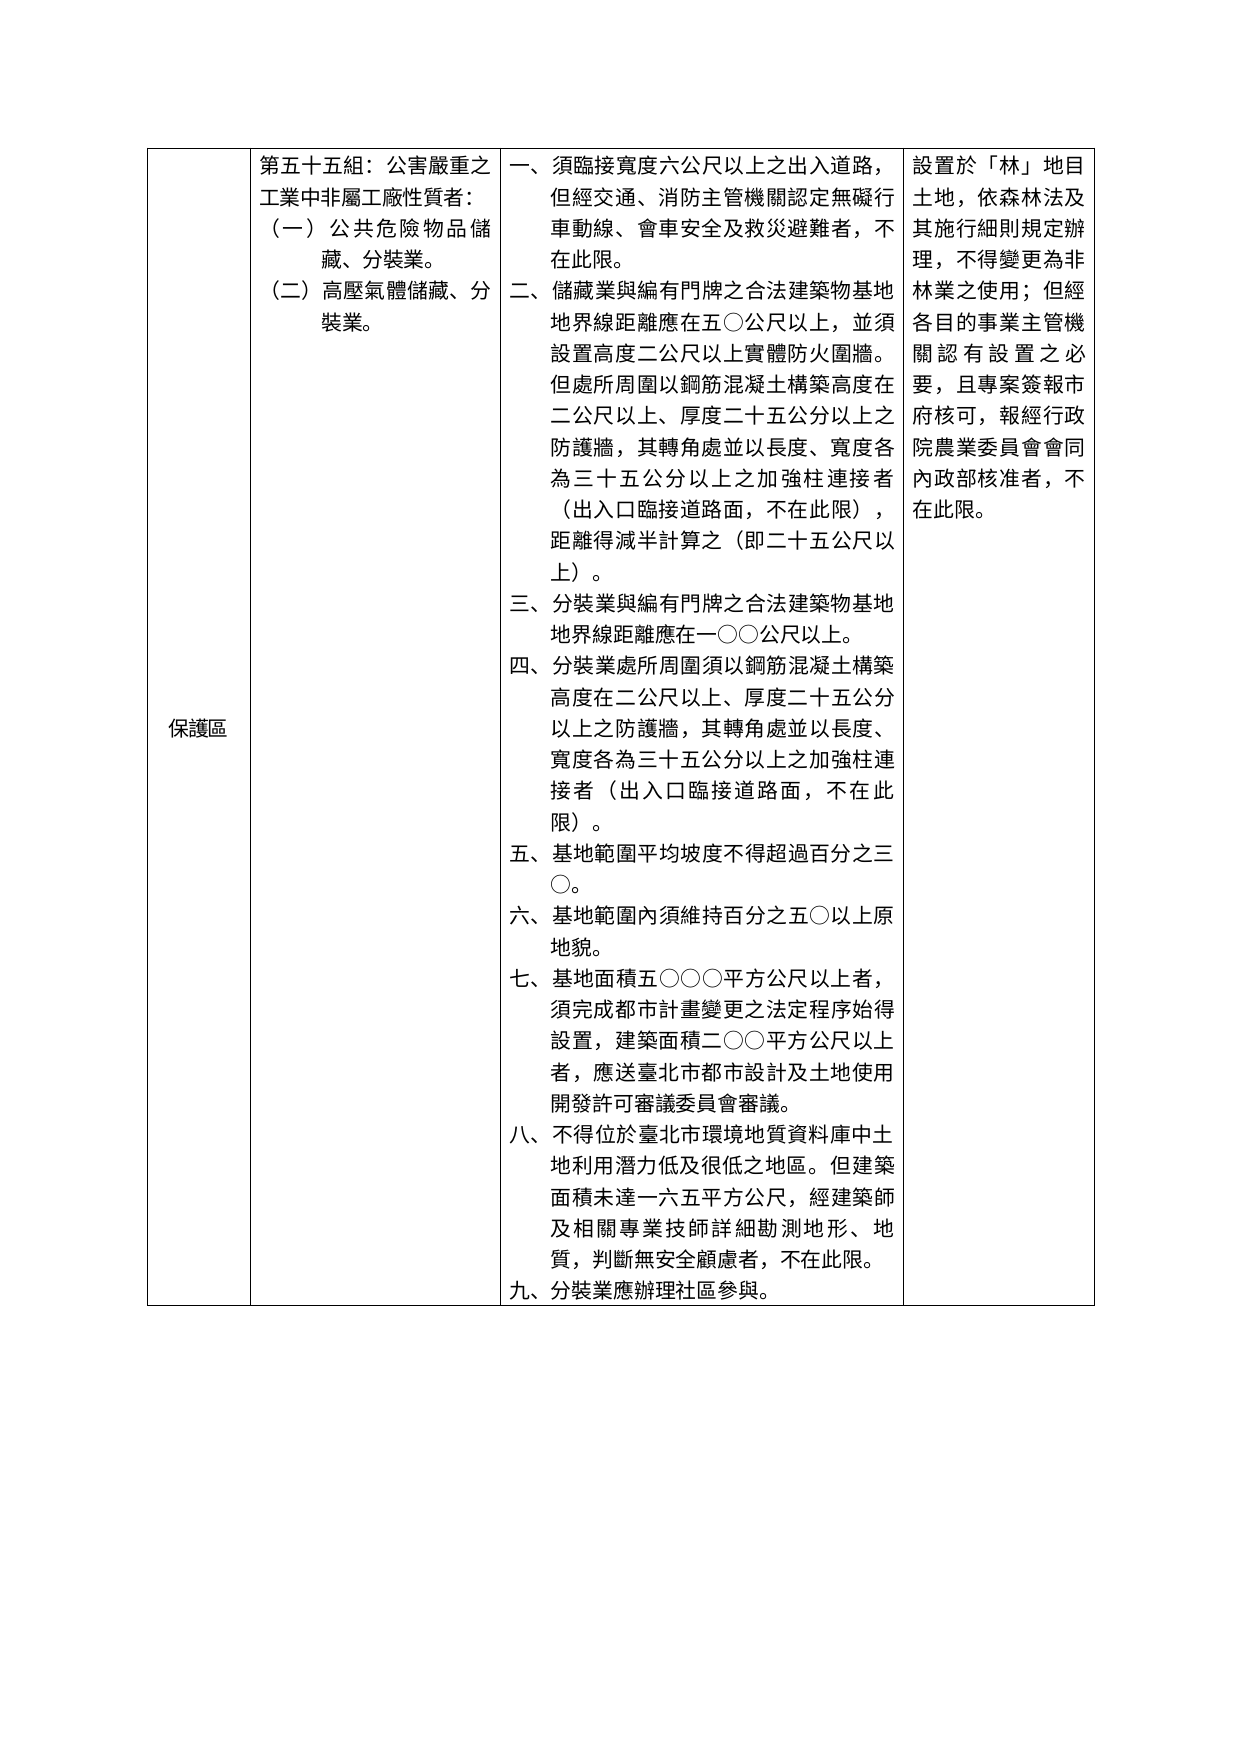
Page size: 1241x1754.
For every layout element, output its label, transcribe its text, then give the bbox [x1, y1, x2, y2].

table_cell 一、須臨接寬度六公尺以上之出入道路，但經交通、消防主管機關認定無礙行車動線、會車安全及救災避難者，不在此限。 二、儲藏業與編有門牌之合法建築物基地地界線距離應在五○公尺以上，並須設置高度二公尺以上實體防火圍牆。但處所周圍以鋼筋混凝土構築高度在二公尺以上、厚度二十五公分以上之防護牆，其轉角處並以長度、寬度各為三十五公分以上之加強柱連接者（出入口臨接道路面，不在此限），距離得減半計算之（即二十五公尺以上）。 三、分裝業與編有門牌之合法建築物基地地界線距離應在一○○公尺以上。 四、分裝業處所周圍須以鋼筋混凝土構築高度在二公尺以上、厚度二十五公分以上之防護牆，其轉角處並以長度、寬度各為三十五公分以上之加強柱連接者（出入口臨接道路面，不在此限）。 五、基地範圍平均坡度不得超過百分之三○。 六、基地範圍內須維持百分之五○以上原地貌。 七、基地面積五○○○平方公尺以上者，須完成都市計畫變更之法定程序始得設置，建築面積二○○平方公尺以上者，應送臺北市都市設計及土地使用開發許可審議委員會審議。 八、不得位於臺北市環境地質資料庫中土地利用潛力低及很低之地區。但建築面積未達一六五平方公尺，經建築師及相關專業技師詳細勘測地形、地質，判斷無安全顧慮者，不在此限。 九、分裝業應辦理社區參與。 [501, 149, 903, 1305]
table_cell 第五十五組：公害嚴重之工業中非屬工廠性質者： （一）公共危險物品儲藏、分裝業。 （二）高壓氣體儲藏、分裝業。 [251, 149, 500, 1305]
table_cell 保護區 [148, 149, 250, 1305]
table_cell 設置於「林」地目土地，依森林法及其施行細則規定辦理，不得變更為非林業之使用；但經各目的事業主管機關認有設置之必要，且專案簽報市府核可，報經行政院農業委員會會同內政部核准者，不在此限。 [904, 149, 1094, 1305]
